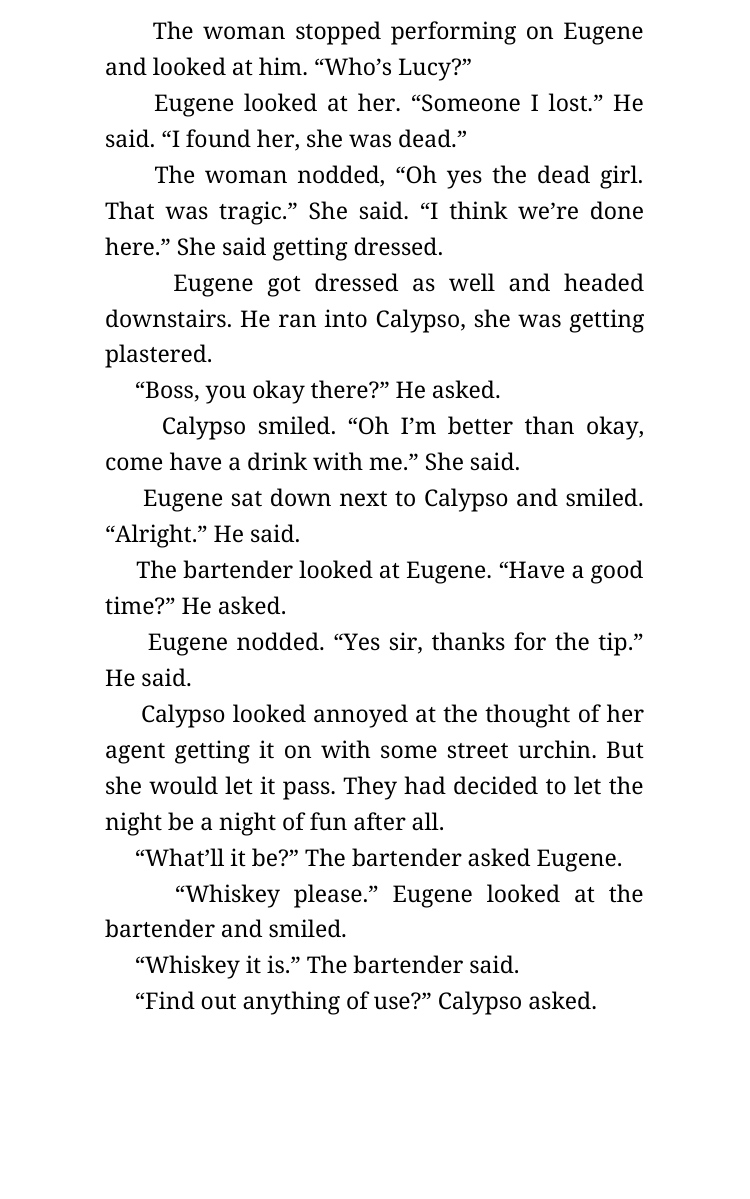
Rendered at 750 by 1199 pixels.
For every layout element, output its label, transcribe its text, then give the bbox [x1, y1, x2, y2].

text Calypso smiled. “Oh I’m better than okay, come have a drink with me.” She said. [105, 410, 645, 477]
text Eugene got dressed as well and headed downstairs. He ran into Calypso, she was getting plastered. [105, 267, 645, 370]
text Calypso looked annoyed at the thought of her agent getting it on with some street urchin. But she would let it pass. They had decided to let the night be a night of fun after all. [105, 698, 645, 837]
text “What’ll it be?” The bartender asked Eugene. [105, 842, 645, 873]
text “Whiskey it is.” The bartender said. [105, 949, 645, 981]
text “Find out anything of use?” Calypso asked. [105, 985, 645, 1017]
text Eugene looked at her. “Someone I lost.” He said. “I found her, she was dead.” [105, 87, 645, 154]
text Eugene sat down next to Calypso and smiled. “Alright.” He said. [105, 482, 645, 549]
text Eugene nodded. “Yes sir, thanks for the tip.” He said. [105, 626, 645, 693]
text The woman stopped performing on Eugene and looked at him. “Who’s Lucy?” [105, 15, 645, 82]
text “Boss, you okay there?” He asked. [105, 374, 645, 406]
text The bartender looked at Eugene. “Have a good time?” He asked. [105, 554, 645, 621]
text The woman nodded, “Oh yes the dead girl. That was tragic.” She said. “I think we’re done here.” She said getting dressed. [105, 159, 645, 262]
text “Whiskey please.” Eugene looked at the bartender and smiled. [105, 877, 645, 945]
